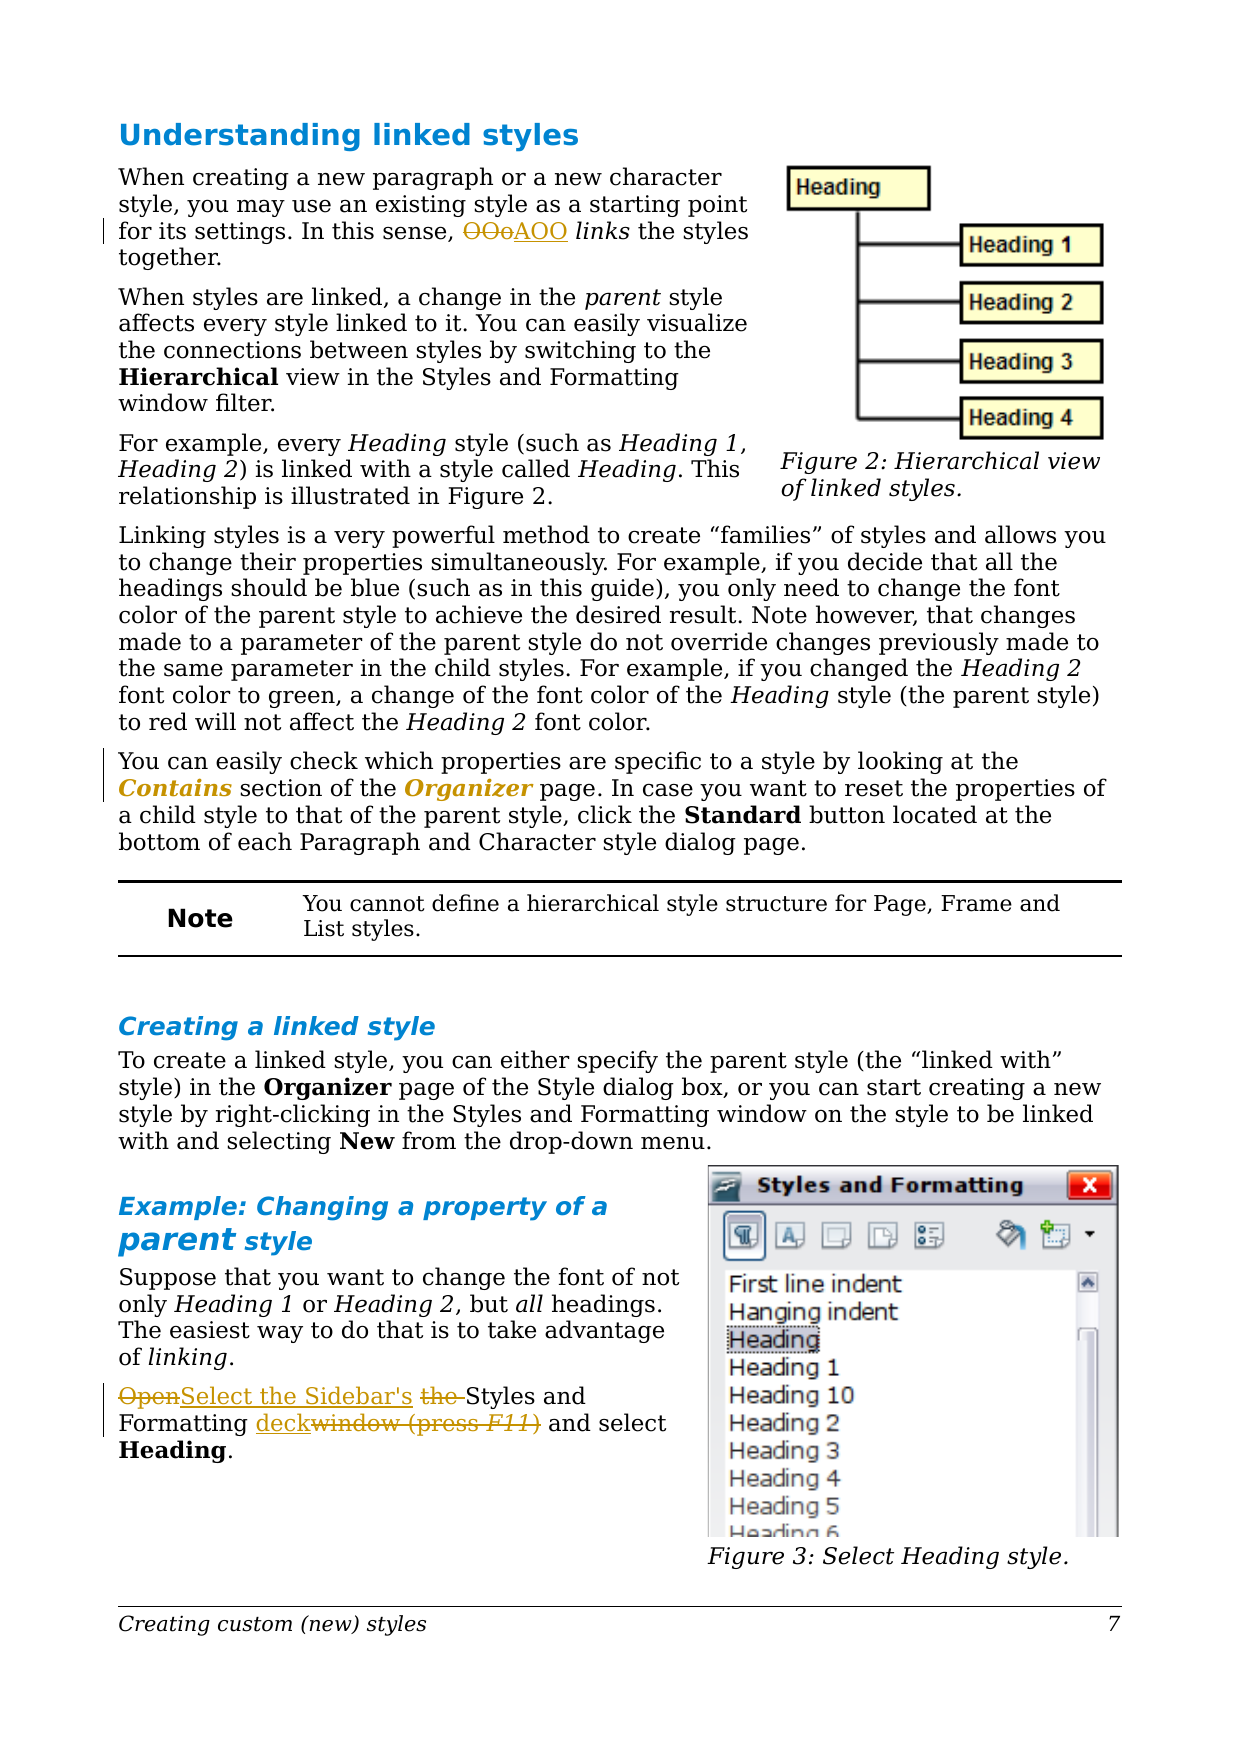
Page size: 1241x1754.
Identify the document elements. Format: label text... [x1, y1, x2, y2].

subtitle Example: Changing a property of a parent style [118, 1192, 707, 1258]
text To create a linked style, you can either specify the parent style (the “linked with” style) in the Organizer page of the Style dialog box, or you can start creating a new style by right-clicking in the Styles and Formatting window on the style to be linked with and selecting New from the drop-down menu. [118, 1047, 1122, 1155]
table_header You cannot define a hierarchical style structure for Page, Frame and List styles. [281, 883, 1122, 955]
subtitle Understanding linked styles [118, 118, 1122, 152]
subtitle [708, 1569, 1119, 1578]
picture [780, 159, 1113, 449]
text Select the Sidebar's Styles and Formatting deck and select Heading. [118, 1383, 707, 1463]
text You can easily check which properties are specific to a style by looking at the Contains section of the Organizer page. In case you want to reset the properties of a child style to that of the parent style, click the Standard button located at the bottom of each Paragraph and Character style dialog page. [118, 748, 1122, 855]
text Figure 3: Select Heading style. [708, 1543, 1119, 1569]
text Linking styles is a very powerful method to create “families” of styles and allows you to change their properties simultaneously. For example, if you decide that all the headings should be blue (such as in this guide), you only need to change the font color of the parent style to achieve the desired result. Note however, that changes made to a parameter of the parent style do not override changes previously made to the same parameter in the child styles. For example, if you changed the Heading 2 font color to green, a change of the font color of the Heading style (the parent style) to red will not affect the Heading 2 font color. [118, 522, 1122, 736]
table_header Note [118, 883, 281, 955]
text When creating a new paragraph or a new character style, you may use an existing style as a starting point for its settings. In this sense, AOO links the styles together. [118, 164, 780, 271]
picture [707, 1165, 1119, 1537]
text For example, every Heading style (such as Heading 1, Heading 2) is linked with a style called Heading. This relationship is illustrated in Figure 2. [118, 430, 1122, 510]
text Suppose that you want to change the font of not only Heading 1 or Heading 2, but all headings. The easiest way to do that is to take advantage of linking. [118, 1264, 707, 1371]
subtitle [708, 1537, 1119, 1543]
text Figure 2: Hierarchical view of linked styles. [781, 449, 1113, 502]
subtitle Creating a linked style [118, 1012, 1122, 1041]
text When styles are linked, a change in the parent style affects every style linked to it. You can easily visualize the connections between styles by switching to the Hierarchical view in the Styles and Formatting window filter. [118, 284, 780, 417]
